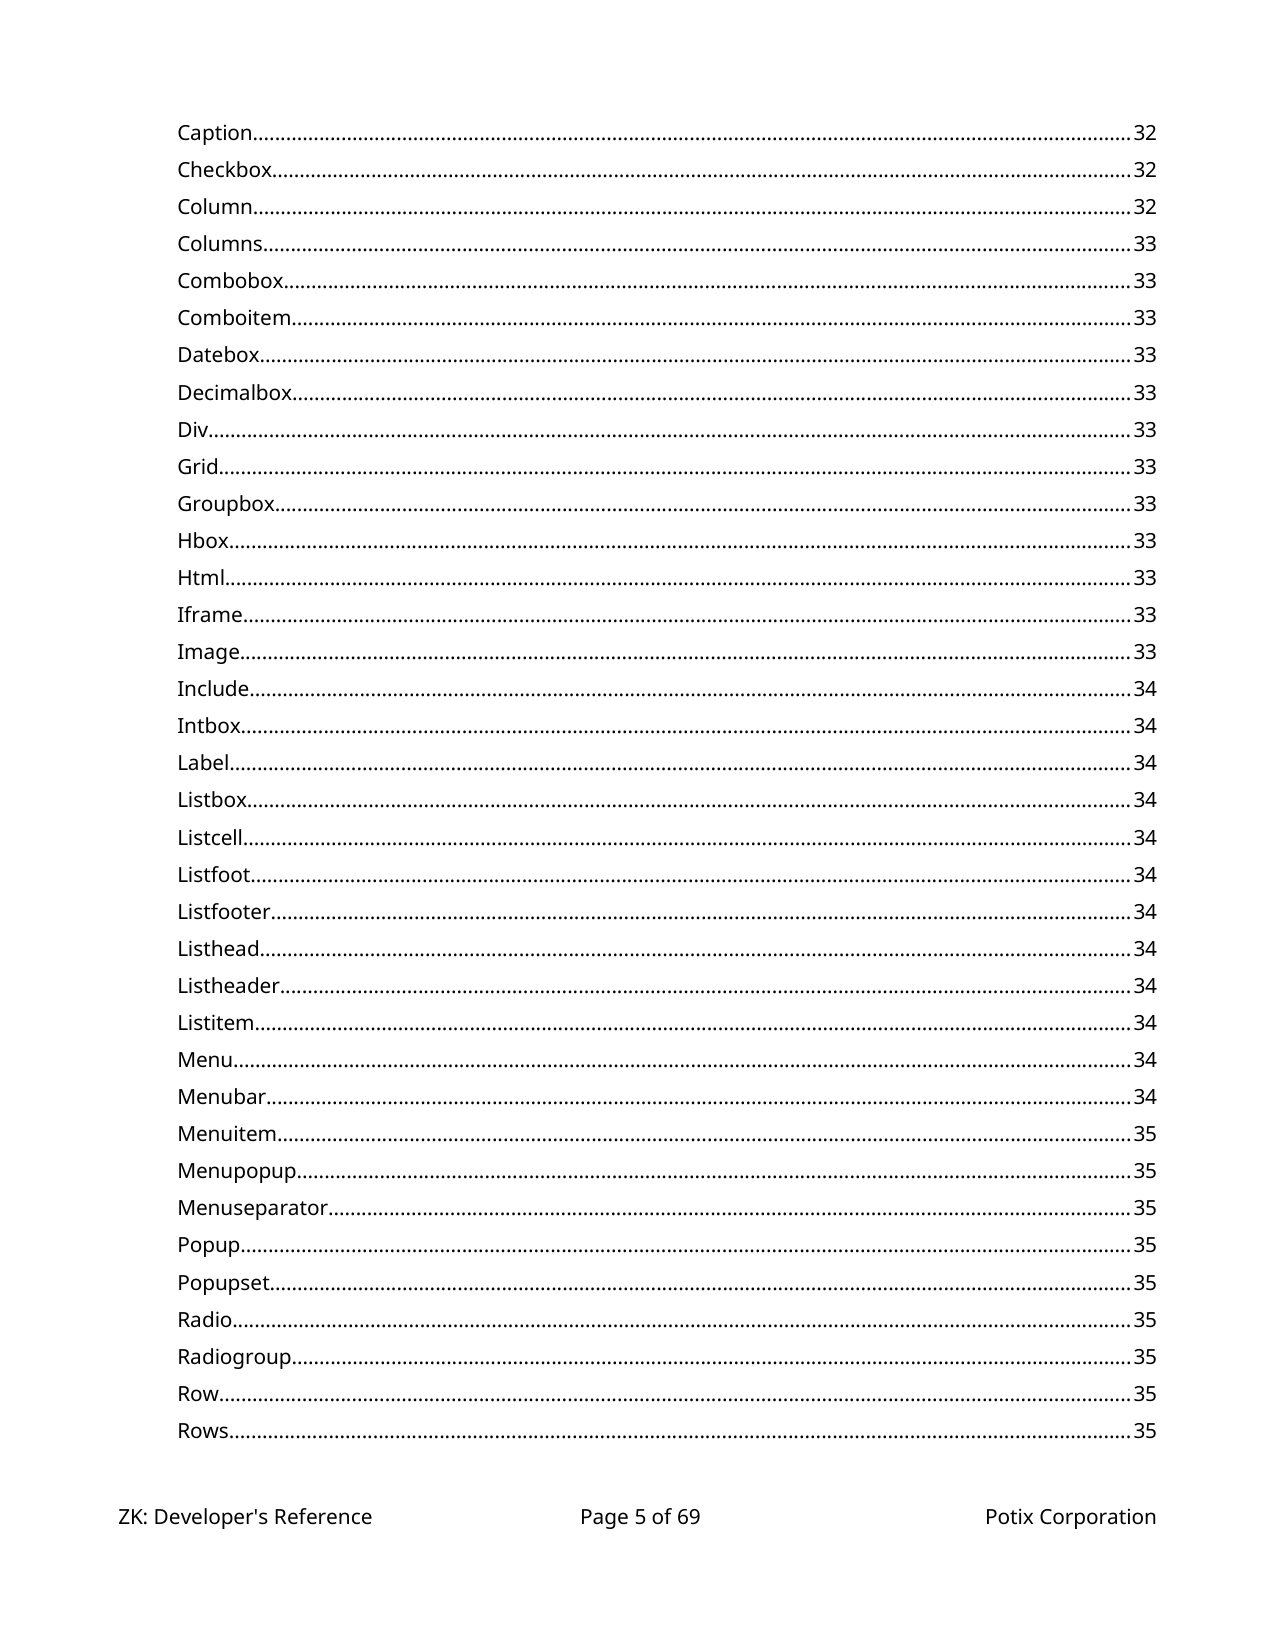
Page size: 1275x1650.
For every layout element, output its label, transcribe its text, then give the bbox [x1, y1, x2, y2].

text Combobox 33 [177, 266, 1157, 295]
text Include 34 [177, 674, 1157, 703]
text Listfooter 34 [177, 897, 1157, 925]
text Row 35 [177, 1379, 1157, 1407]
text Label 34 [177, 748, 1157, 777]
text Listfoot 34 [177, 860, 1157, 888]
text Groupbox 33 [177, 489, 1157, 517]
text Iframe 33 [177, 600, 1157, 628]
text Menupopup 35 [177, 1156, 1157, 1185]
text Listbox 34 [177, 786, 1157, 814]
text Caption 32 [177, 118, 1157, 146]
text Rows 35 [177, 1416, 1157, 1444]
text Checkbox 32 [177, 155, 1157, 183]
text Grid 33 [177, 452, 1157, 480]
text Menubar 34 [177, 1082, 1157, 1111]
text Radio 35 [177, 1305, 1157, 1333]
text Image 33 [177, 637, 1157, 666]
text Comboitem 33 [177, 303, 1157, 332]
text Datebox 33 [177, 341, 1157, 369]
text Columns 33 [177, 229, 1157, 258]
text Column 32 [177, 192, 1157, 221]
text Html 33 [177, 563, 1157, 591]
text Listheader 34 [177, 971, 1157, 999]
text Listitem 34 [177, 1008, 1157, 1036]
text Popupset 35 [177, 1268, 1157, 1296]
text Menuseparator 35 [177, 1193, 1157, 1222]
text Radiogroup 35 [177, 1342, 1157, 1370]
text Hbox 33 [177, 526, 1157, 554]
text Decimalbox 33 [177, 378, 1157, 406]
text Intbox 34 [177, 711, 1157, 740]
text Menuitem 35 [177, 1119, 1157, 1148]
text Popup 35 [177, 1231, 1157, 1259]
text Menu 34 [177, 1045, 1157, 1073]
text Listhead 34 [177, 934, 1157, 962]
text Listcell 34 [177, 823, 1157, 851]
text Div 33 [177, 415, 1157, 443]
